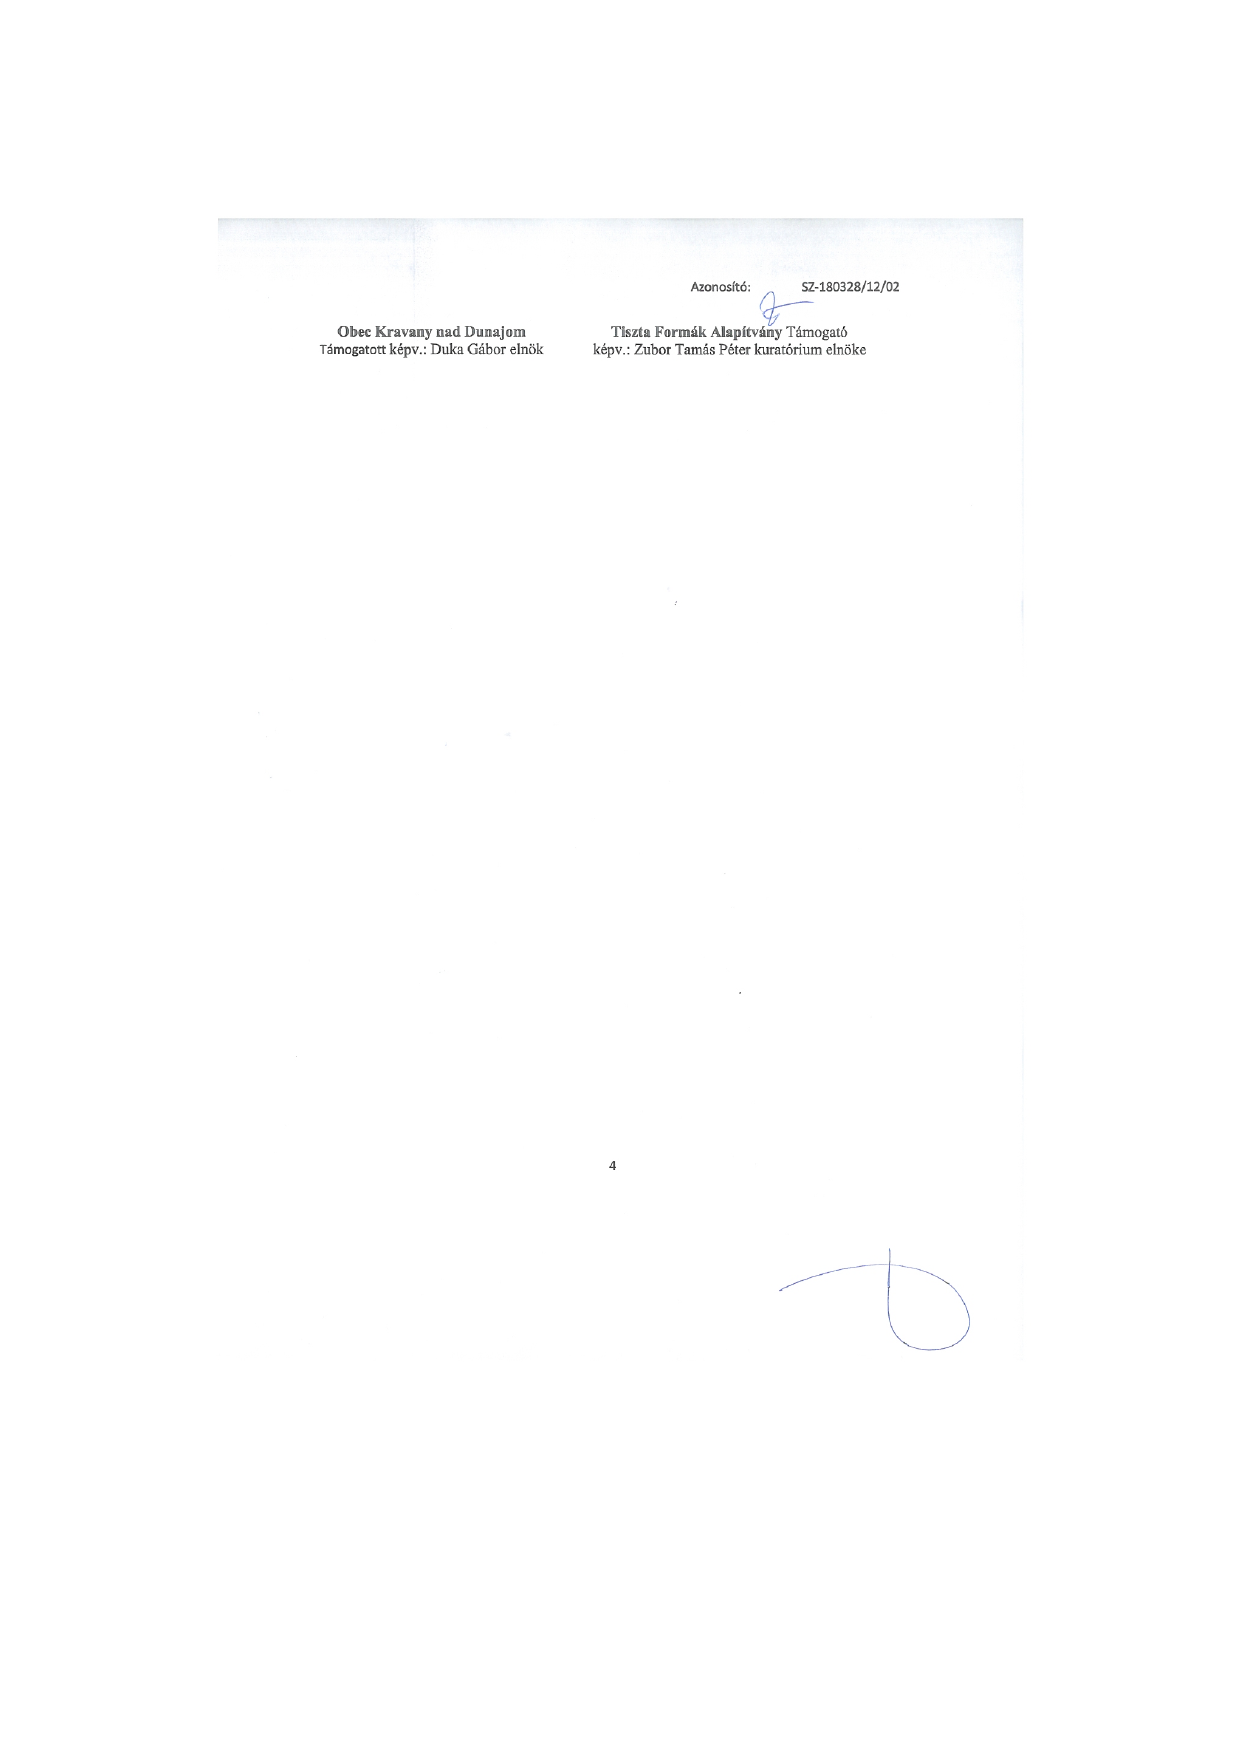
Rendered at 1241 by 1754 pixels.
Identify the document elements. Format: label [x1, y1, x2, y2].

picture [118, 118, 1123, 1538]
